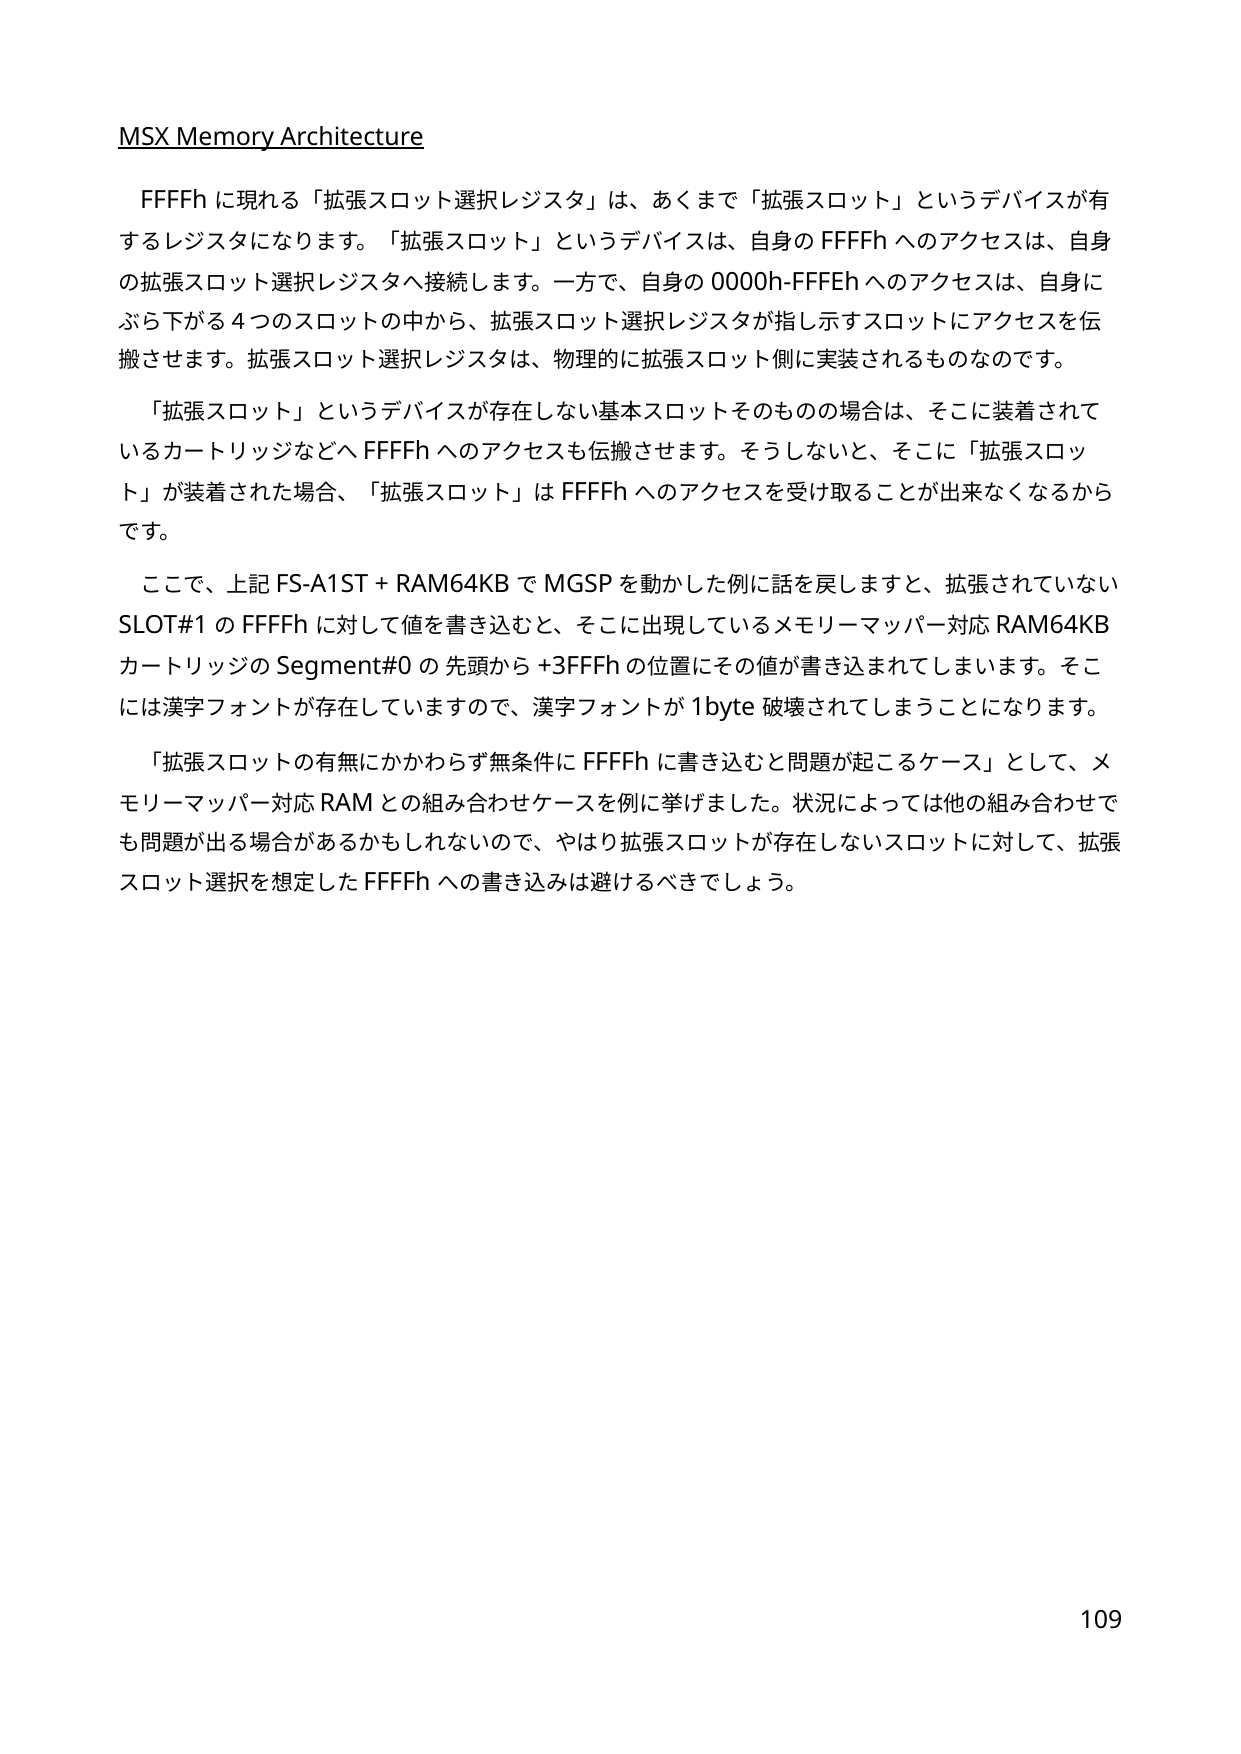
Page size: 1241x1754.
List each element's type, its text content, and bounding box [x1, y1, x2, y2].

text FFFFh に現れる「拡張スロット選択レジスタ」は、あくまで「拡張スロット」というデバイスが有するレジスタになります。「拡張スロット」というデバイスは、自身の FFFFh へのアクセスは、自身の拡張スロット選択レジスタへ接続します。一方で、自身の 0000h-FFFEhへのアクセスは、自身にぶら下がる４つのスロットの中から、拡張スロット選択レジスタが指し示すスロットにアクセスを伝搬させます。拡張スロット選択レジスタは、物理的に拡張スロット側に実装されるものなのです。 [118, 182, 1122, 373]
text 「拡張スロットの有無にかかわらず無条件に FFFFh に書き込むと問題が起こるケース」として、メモリーマッパー対応RAMとの組み合わせケースを例に挙げました。状況によっては他の組み合わせでも問題が出る場合があるかもしれないので、やはり拡張スロットが存在しないスロットに対して、拡張スロット選択を想定したFFFFh への書き込みは避けるべきでしょう。 [118, 744, 1122, 898]
text 「拡張スロット」というデバイスが存在しない基本スロットそのものの場合は、そこに装着されているカートリッジなどへ FFFFh へのアクセスも伝搬させます。そうしないと、そこに「拡張スロット」が装着された場合、「拡張スロット」は FFFFh へのアクセスを受け取ることが出来なくなるからです。 [118, 394, 1122, 545]
text ここで、上記 FS-A1ST + RAM64KB で MGSPを動かした例に話を戻しますと、拡張されていないSLOT#1 の FFFFh に対して値を書き込むと、そこに出現しているメモリーマッパー対応RAM64KBカートリッジの Segment#0 の 先頭から +3FFFhの位置にその値が書き込まれてしまいます。そこには漢字フォントが存在していますので、漢字フォントが 1byte 破壊されてしまうことになります。 [118, 566, 1122, 723]
